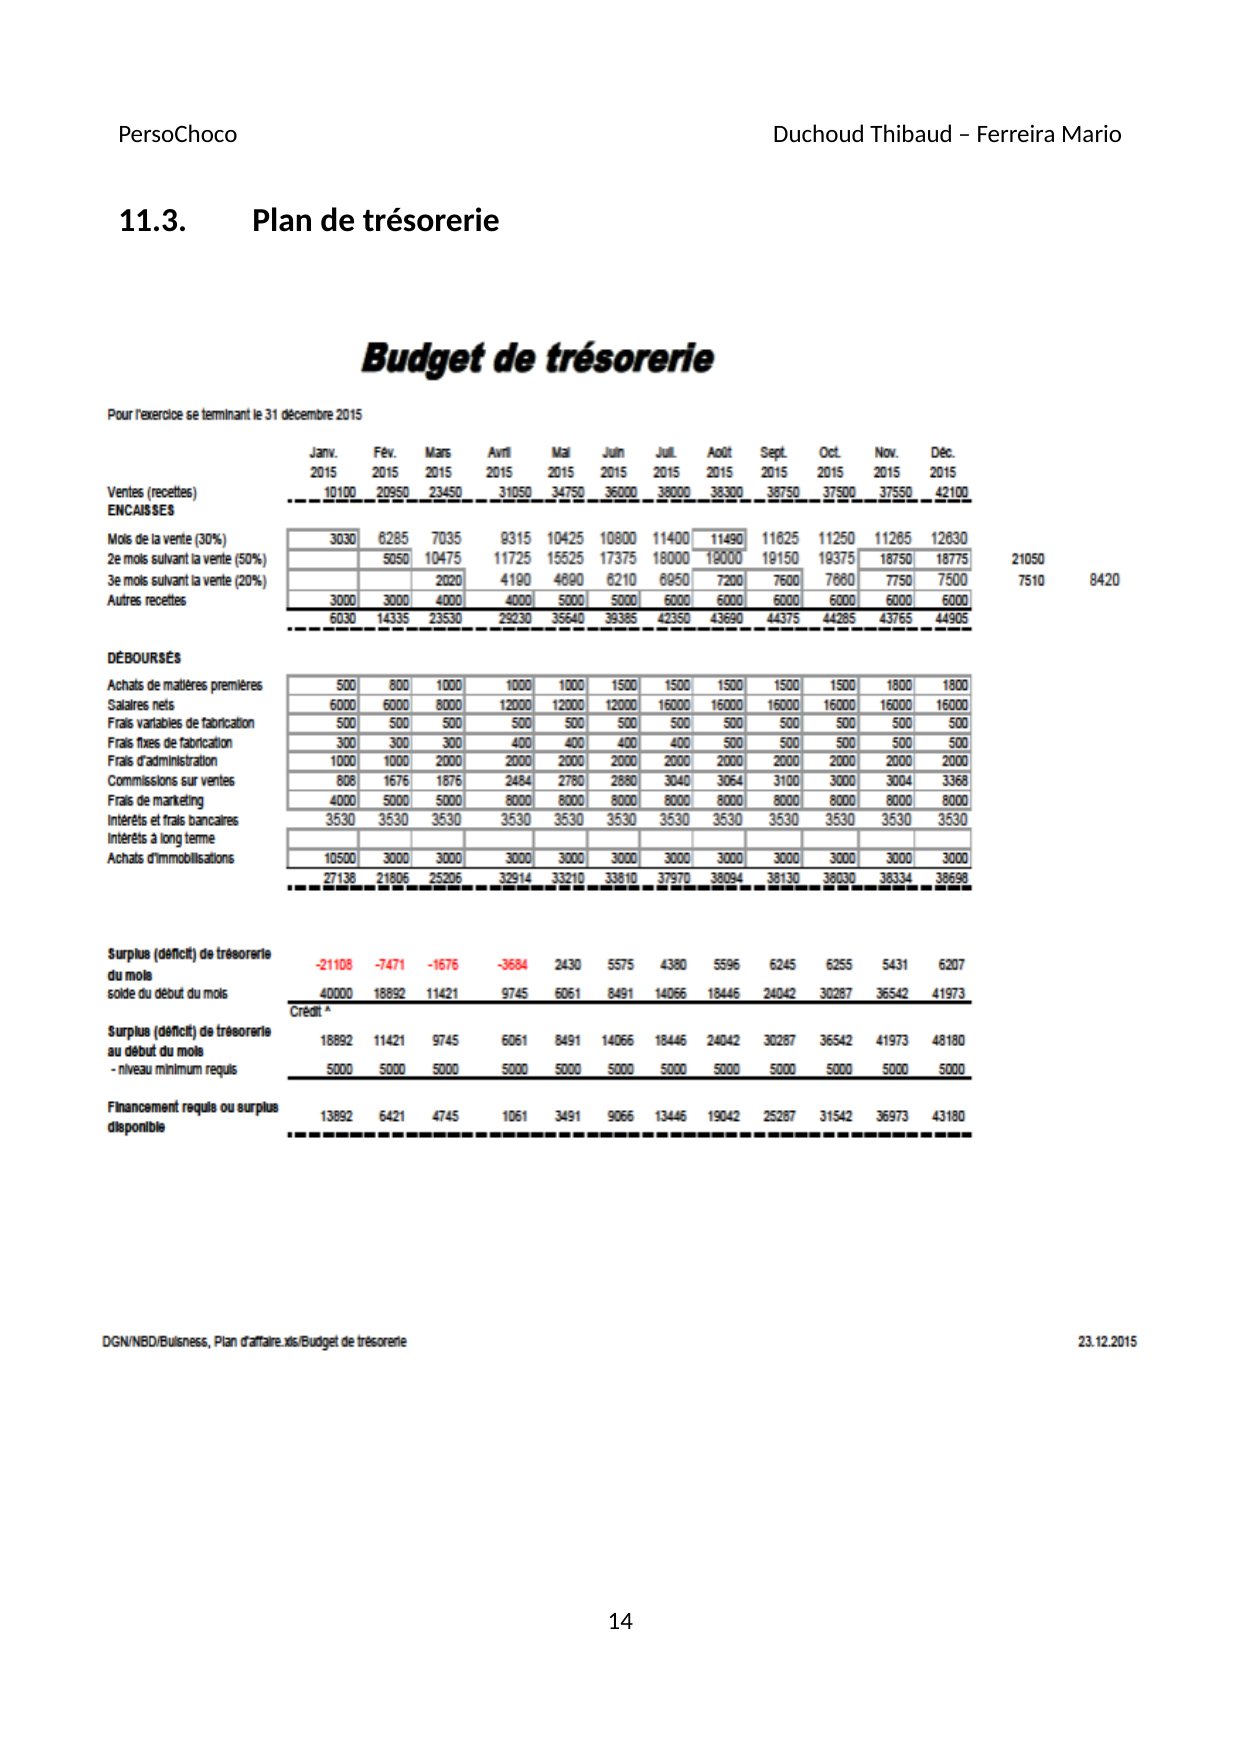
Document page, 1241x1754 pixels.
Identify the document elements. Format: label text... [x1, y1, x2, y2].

subtitle Plan de trésorerie [118, 199, 1122, 240]
